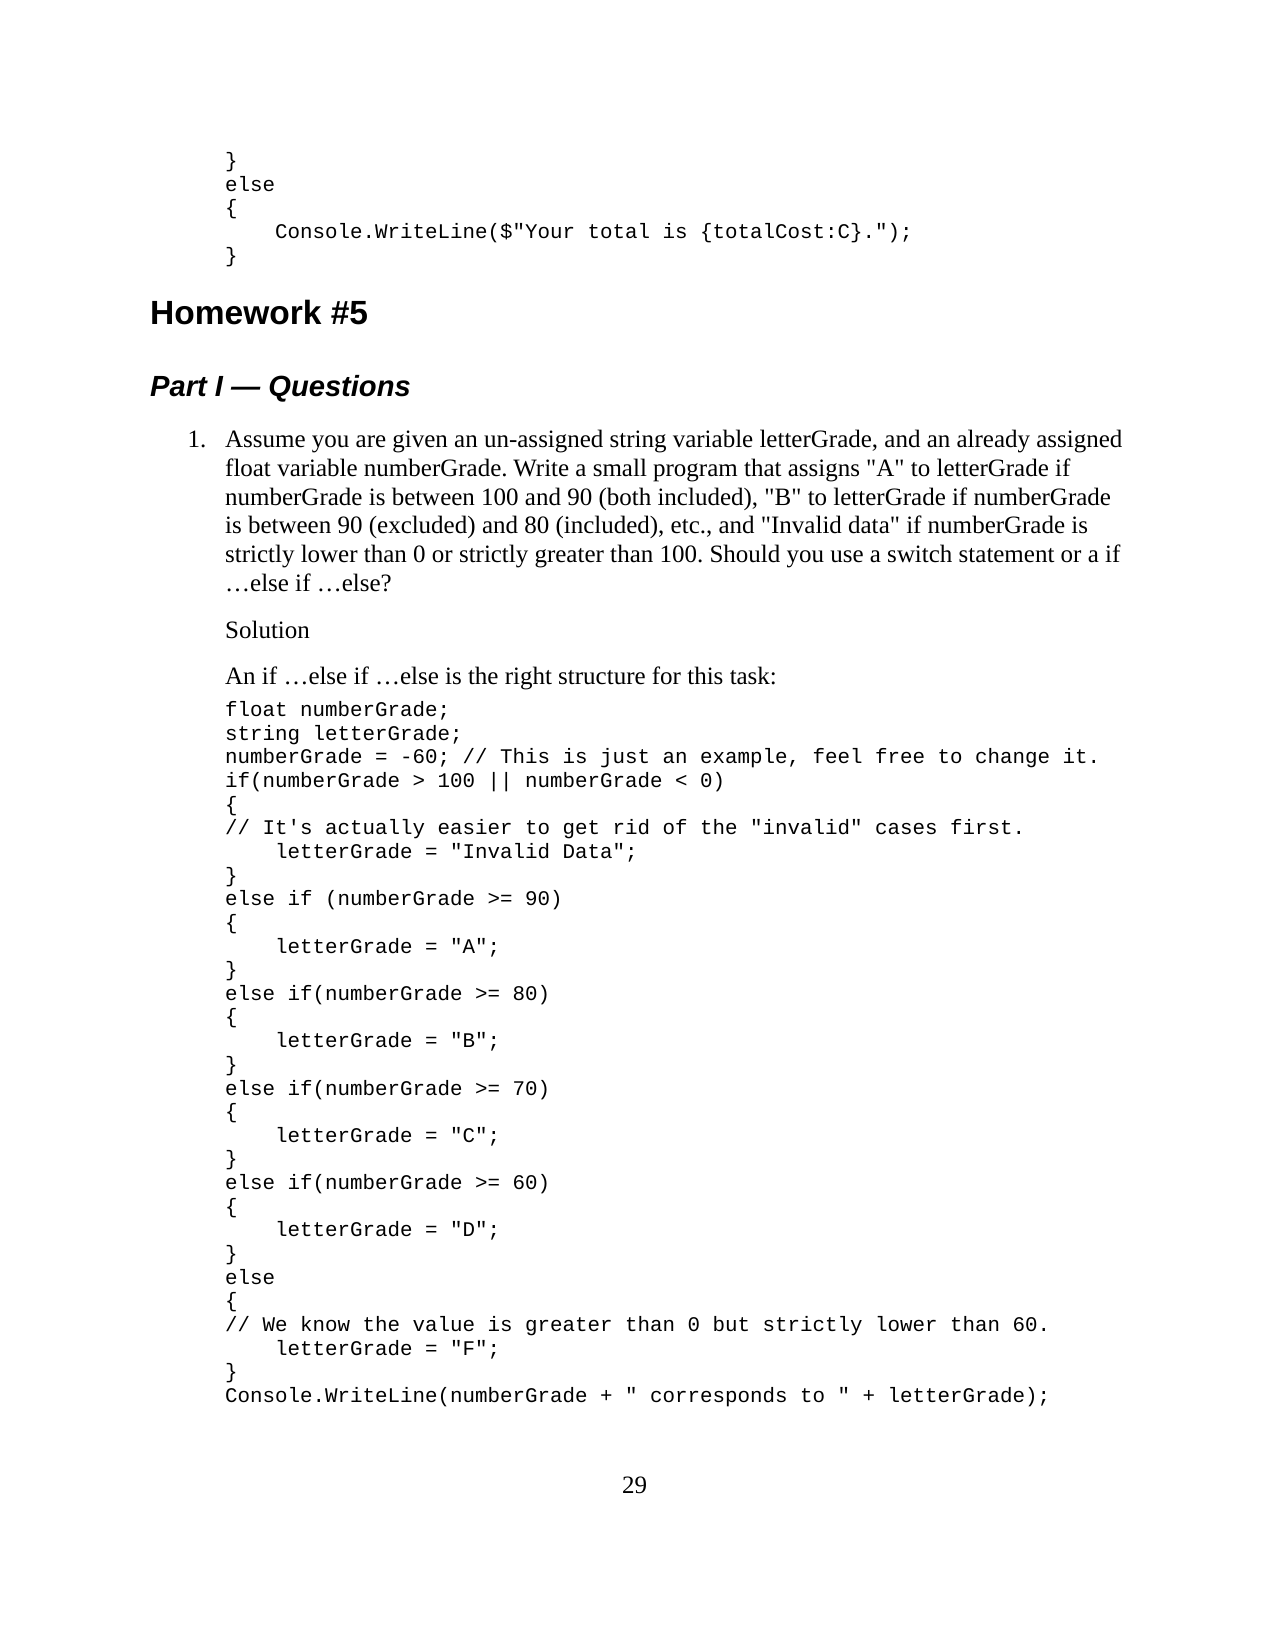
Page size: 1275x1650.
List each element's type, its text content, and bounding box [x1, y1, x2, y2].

list letterGrade = "D"; [187, 1219, 1125, 1243]
list letterGrade = "Invalid Data"; [187, 841, 1125, 865]
list } [187, 1243, 1125, 1267]
list } [187, 244, 1125, 268]
list } [187, 1054, 1125, 1077]
subtitle Part I — Questions [150, 369, 1125, 403]
list { [187, 197, 1125, 221]
list Solution [187, 615, 1125, 643]
list { [187, 1290, 1125, 1314]
list letterGrade = "A"; [187, 936, 1125, 959]
list Console.WriteLine($"Your total is {totalCost:C}."); [187, 221, 1125, 244]
list else if(numberGrade >= 80) [187, 983, 1125, 1007]
list { [187, 1196, 1125, 1219]
list // It's actually easier to get rid of the "invalid" cases first. [187, 817, 1125, 841]
list string letterGrade; [187, 723, 1125, 746]
list Console.WriteLine(numberGrade + " corresponds to " + letterGrade); [187, 1385, 1125, 1408]
list else if(numberGrade >= 70) [187, 1077, 1125, 1101]
list numberGrade = -60; // This is just an example, feel free to change it. [187, 746, 1125, 770]
list else if (numberGrade >= 90) [187, 888, 1125, 912]
list } [187, 865, 1125, 888]
list { [187, 1101, 1125, 1125]
list { [187, 1007, 1125, 1030]
list float numberGrade; [187, 699, 1125, 723]
list { [187, 794, 1125, 817]
list } [187, 1361, 1125, 1385]
list { [187, 912, 1125, 936]
list if(numberGrade > 100 || numberGrade < 0) [187, 770, 1125, 794]
list } [187, 150, 1125, 174]
list Assume you are given an un-assigned string variable letterGrade, and an already assigned float variable numberGrade. Write a small program that assigns "A" to letterGrade if numberGrade is between 100 and 90 (both included), "B" to letterGrade if numberGrade is between 90 (excluded) and 80 (included), etc., and "Invalid data" if numberGrade is strictly lower than 0 or strictly greater than 100. Should you use a switch statement or a if …else if …else? [187, 424, 1125, 597]
list else [187, 174, 1125, 197]
list else [187, 1267, 1125, 1290]
list An if …else if …else is the right structure for this task: [187, 661, 1125, 690]
list letterGrade = "F"; [187, 1338, 1125, 1361]
list else if(numberGrade >= 60) [187, 1172, 1125, 1196]
subtitle Homework #5 [150, 293, 1125, 332]
list } [187, 959, 1125, 983]
list // We know the value is greater than 0 but strictly lower than 60. [187, 1314, 1125, 1338]
list } [187, 1148, 1125, 1172]
list letterGrade = "B"; [187, 1030, 1125, 1054]
list letterGrade = "C"; [187, 1125, 1125, 1148]
